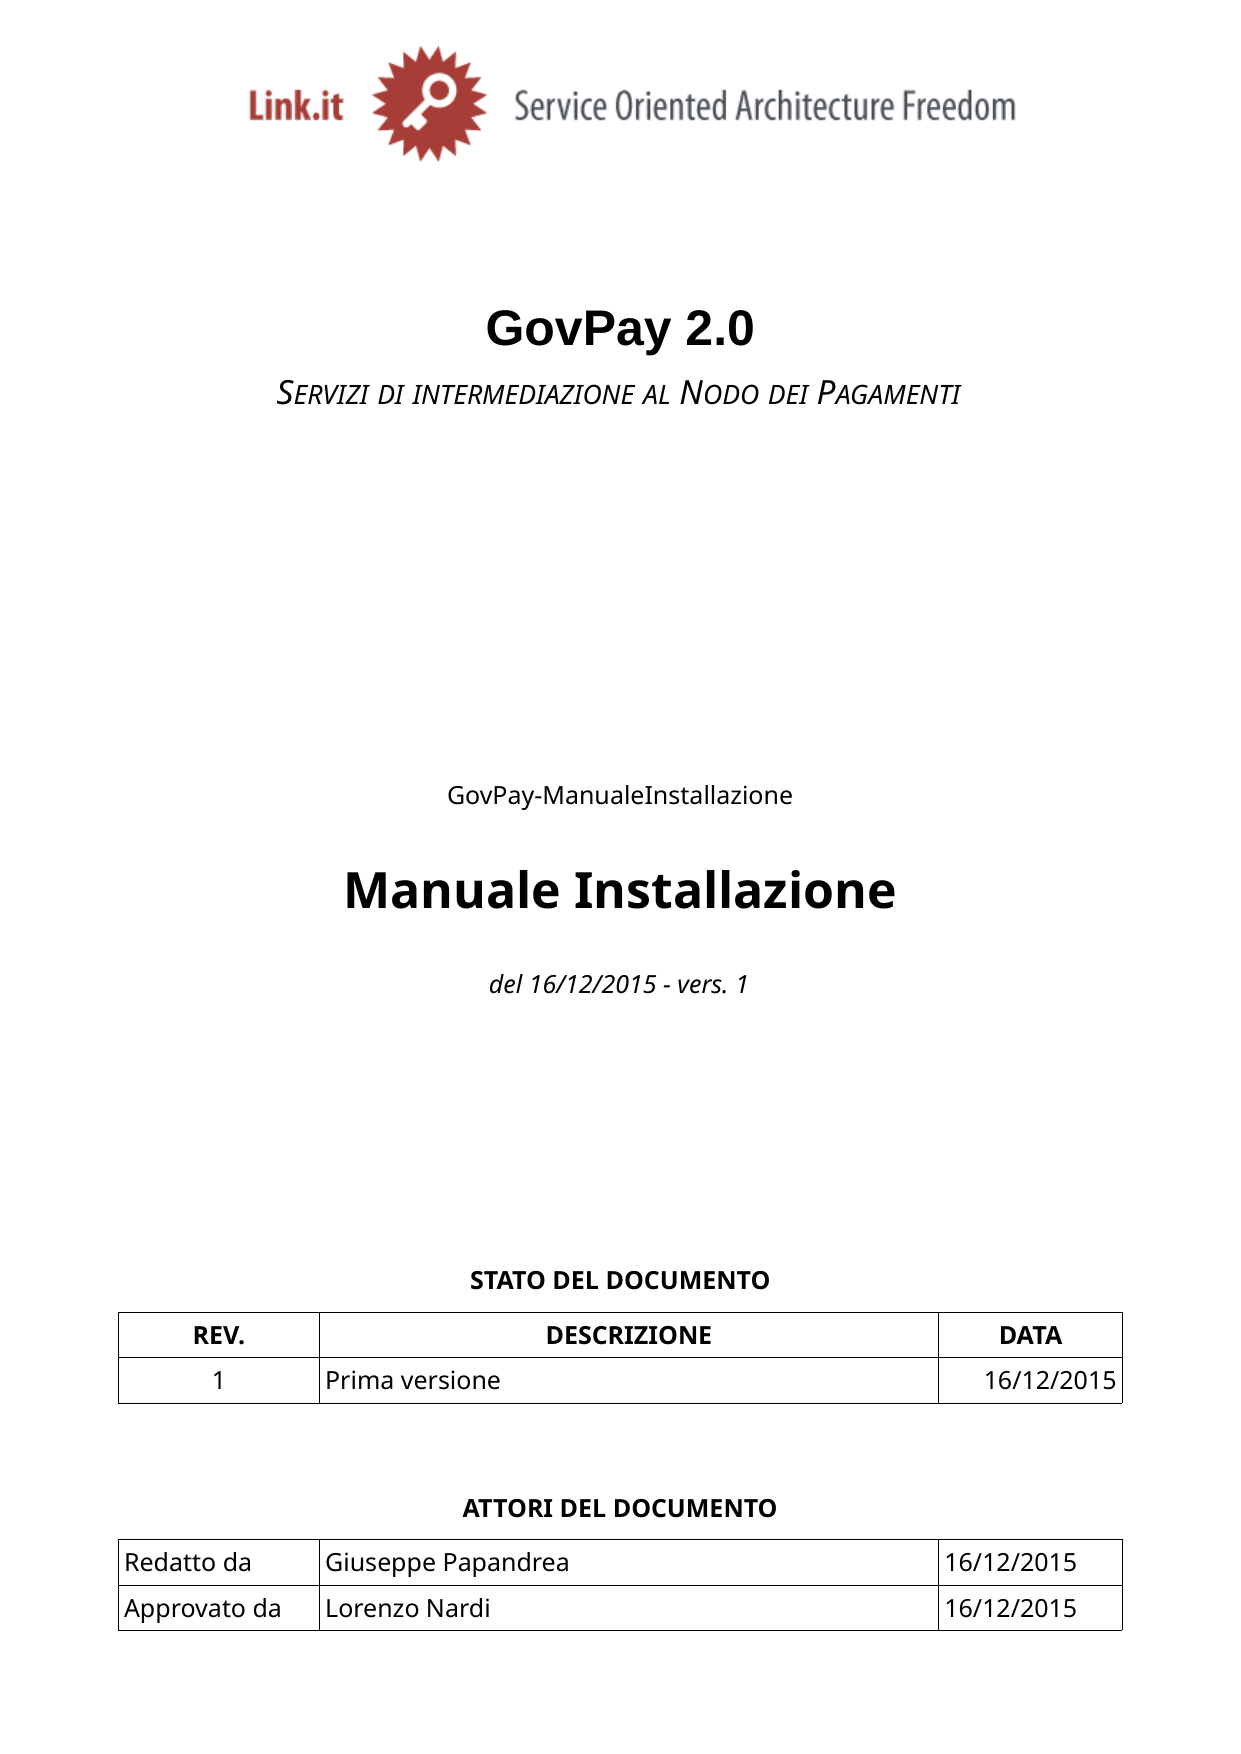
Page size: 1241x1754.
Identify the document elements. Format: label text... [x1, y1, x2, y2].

picture [118, 37, 1123, 172]
text STATO DEL DOCUMENTO [118, 1263, 1122, 1297]
table_cell 16/12/2015 [939, 1586, 1122, 1630]
table_header DATA [939, 1313, 1122, 1357]
subtitle GovPay 2.0 [118, 299, 1122, 356]
text Manuale Installazione [118, 855, 1122, 923]
table_cell 1 [119, 1358, 319, 1403]
table_header REV. [119, 1313, 319, 1357]
table_cell Approvato da [119, 1586, 319, 1630]
table_header Giuseppe Papandrea [320, 1540, 938, 1584]
text ATTORI DEL DOCUMENTO [118, 1490, 1122, 1524]
text GovPay-ManualeInstallazione [118, 777, 1122, 812]
table_cell 16/12/2015 [939, 1358, 1122, 1403]
table_header DESCRIZIONE [320, 1313, 938, 1357]
table_cell Prima versione [320, 1358, 938, 1403]
text Servizi di intermediazione al Nodo dei Pagamenti [118, 369, 1122, 414]
table_header 16/12/2015 [939, 1540, 1122, 1584]
table_cell Lorenzo Nardi [320, 1586, 938, 1630]
table_header Redatto da [119, 1540, 319, 1584]
text del 16/12/2015 - vers. 1 [118, 967, 1122, 1001]
